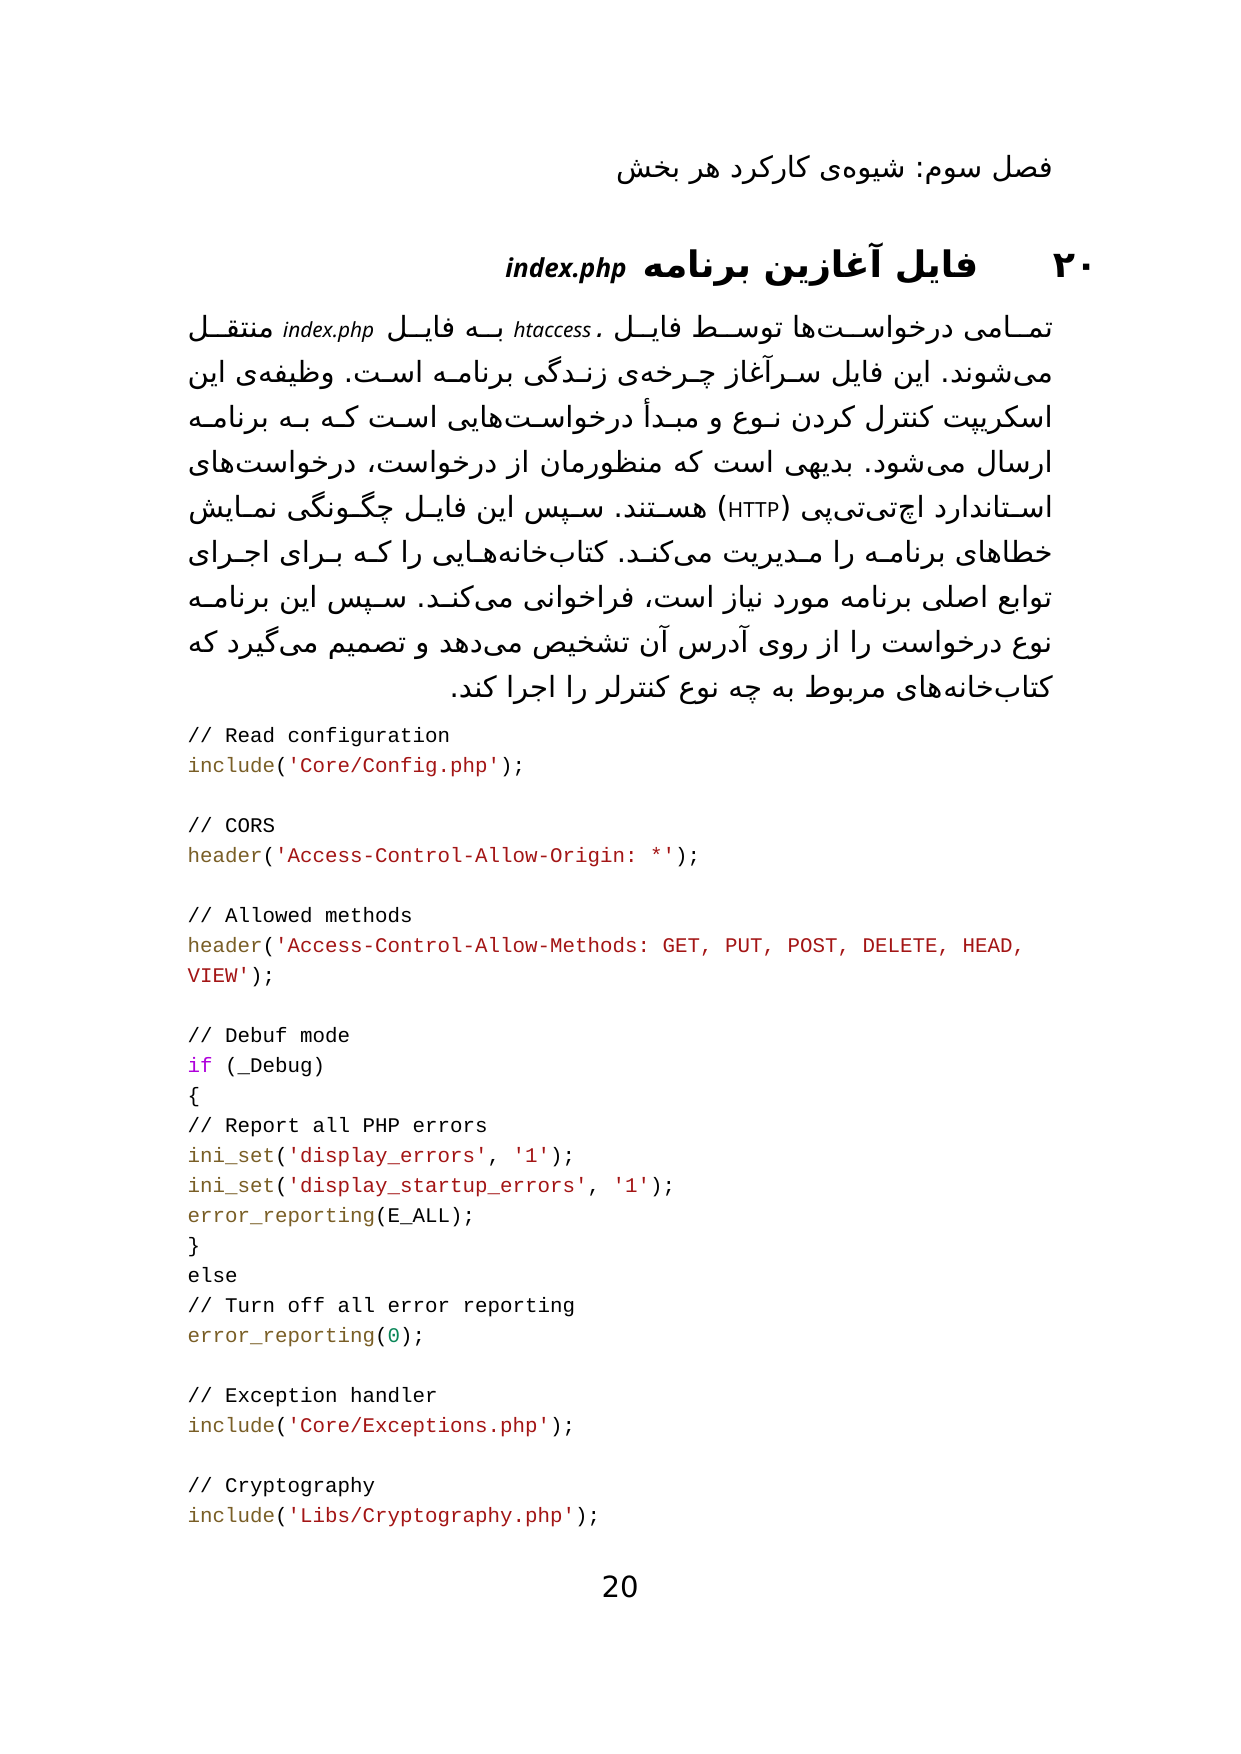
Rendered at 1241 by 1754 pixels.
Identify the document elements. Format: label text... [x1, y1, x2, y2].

text include('Libs/Cryptography.php'); [187, 1498, 1053, 1528]
text ini_set('display_startup_errors', '1'); [187, 1168, 1053, 1198]
text // Cryptography [187, 1468, 1053, 1498]
text // Read configuration [187, 718, 1053, 748]
text if (_Debug) [187, 1048, 1053, 1078]
text include('Core/Config.php'); [187, 748, 1053, 778]
text include('Core/Exceptions.php'); [187, 1408, 1053, 1438]
text { [187, 1078, 1053, 1108]
text else [187, 1258, 1053, 1288]
text // Allowed methods [187, 898, 1053, 928]
text // Report all PHP errors [187, 1108, 1053, 1138]
text // CORS [187, 808, 1053, 838]
text header('Access-Control-Allow-Origin: *'); [187, 838, 1053, 868]
text ini_set('display_errors', '1'); [187, 1138, 1053, 1168]
text header('Access-Control-Allow-Methods: GET, PUT, POST, DELETE, HEAD, VIEW'); [187, 928, 1053, 988]
subtitle فایل آغازین برنامه index.php [187, 244, 1053, 286]
text // Turn off all error reporting [187, 1288, 1053, 1318]
text // Debuf mode [187, 1018, 1053, 1048]
text // Exception handler [187, 1378, 1053, 1408]
text error_reporting(E_ALL); [187, 1198, 1053, 1228]
text } [187, 1228, 1053, 1258]
text error_reporting(0); [187, 1318, 1053, 1348]
text تمامی درخواست‌ها توسط فایل .htaccess به فایل index.php منتقل می‌شوند. این فایل سرآغاز چرخه‌ی زندگی برنامه است. وظیفه‌ی این اسکریپت کنترل کردن نوع و مبدأ درخواست‌هایی است که به برنامه ارسال می‌شود. بدیهی است که منظورمان از درخواست، درخواست‌های استاندارد اچ‌تی‌تی‌پی (HTTP) هستند. سپس این فایل چگونگی نمایش خطاهای برنامه را مدیریت می‌کند. کتاب‌خانه‌هایی را که برای اجرای توابع اصلی برنامه مورد نیاز است، فراخوانی می‌کند. سپس این برنامه نوع درخواست را از روی آدرس آن تشخیص می‌دهد و تصمیم می‌گیرد که کتاب‌خانه‌های مربوط به چه نوع کنترلر را اجرا کند. [187, 299, 1053, 704]
